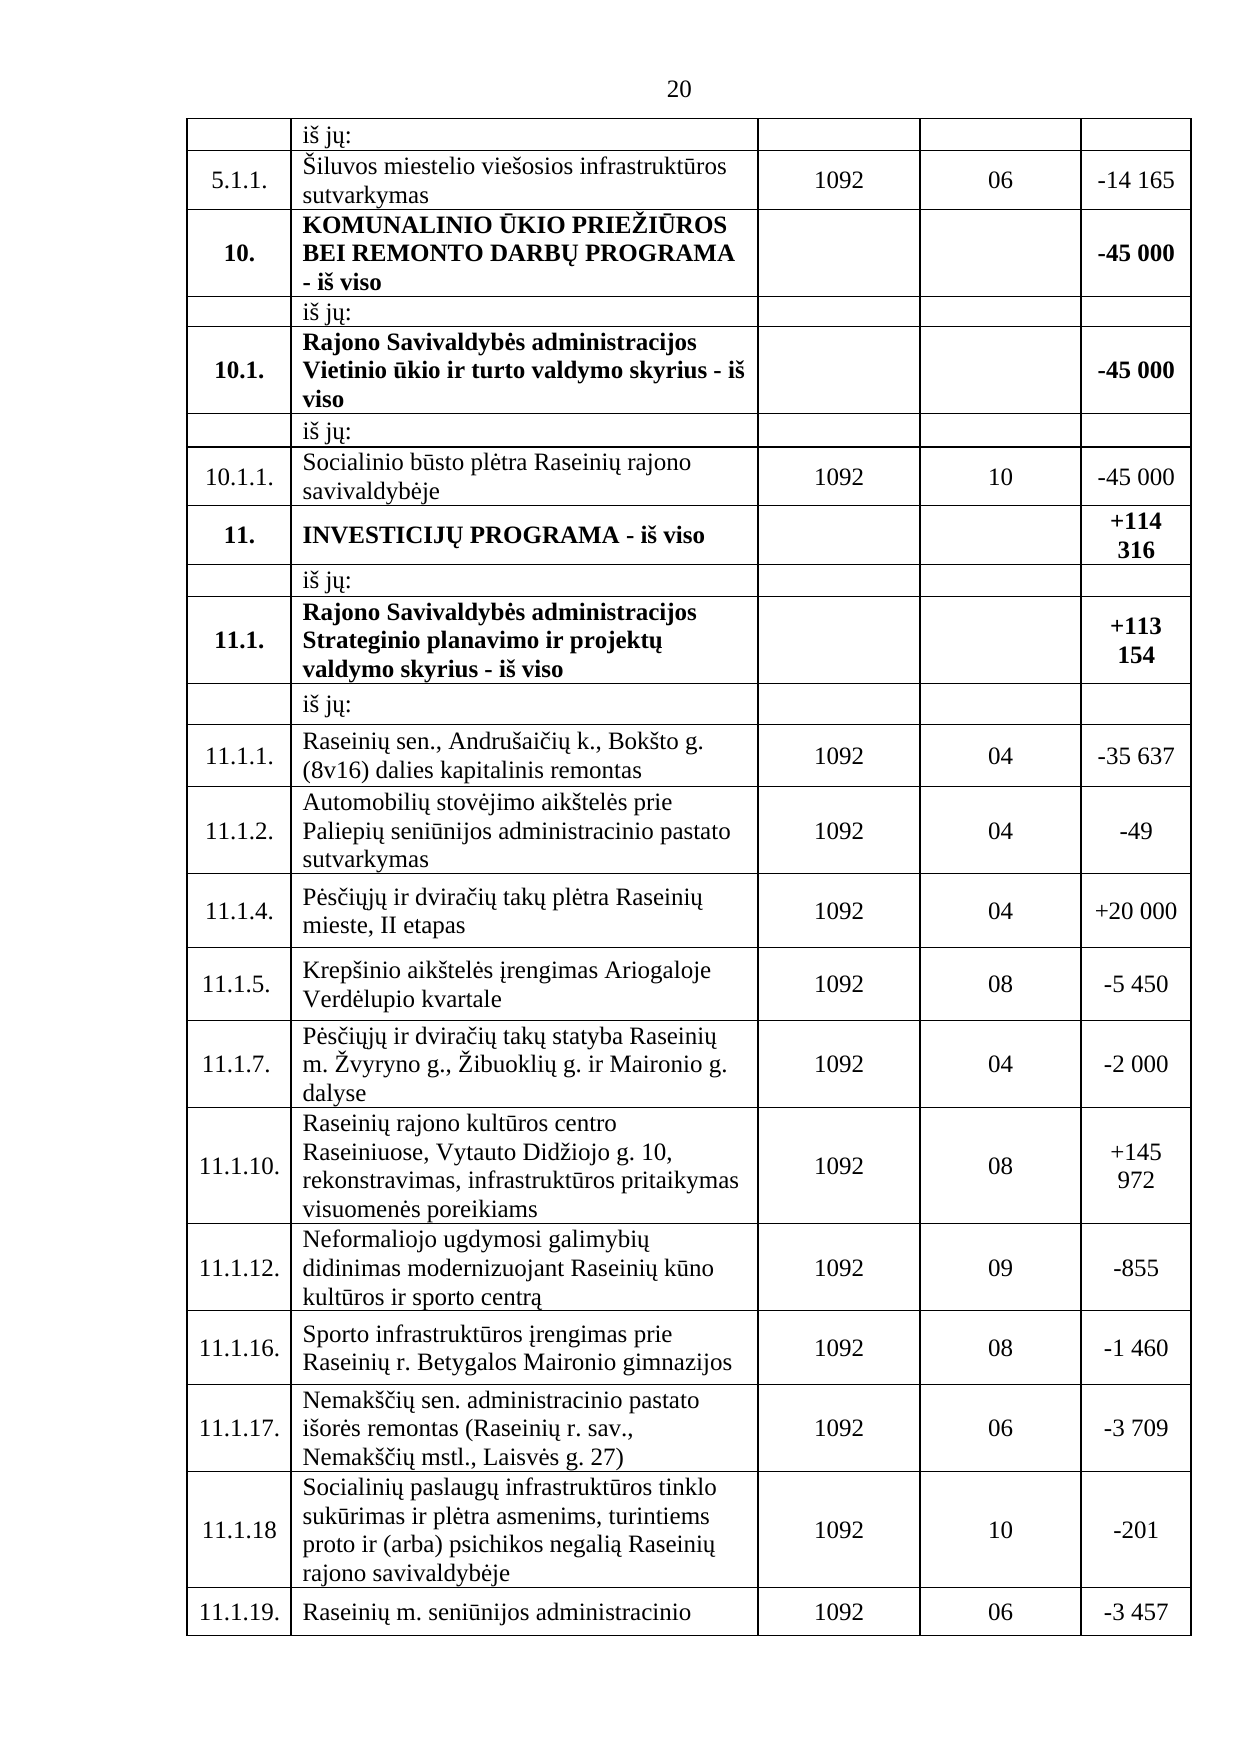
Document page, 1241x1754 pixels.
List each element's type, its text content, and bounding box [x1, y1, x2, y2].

table_cell [1082, 119, 1190, 150]
table_cell 1092 [759, 1108, 919, 1223]
table_cell 08 [921, 1108, 1080, 1223]
table_cell 04 [921, 787, 1080, 873]
table_cell [1082, 565, 1190, 596]
table_cell 10.1.1. [188, 448, 290, 505]
table_cell 1092 [759, 1588, 919, 1635]
table_cell 10. [188, 210, 290, 296]
table_cell -5 450 [1082, 948, 1190, 1020]
table_cell 1092 [759, 874, 919, 947]
table_cell -45 000 [1082, 448, 1190, 505]
table_cell [188, 297, 290, 326]
table_cell 11.1.1. [188, 725, 290, 786]
table_cell 10.1. [188, 327, 290, 413]
table_cell 1092 [759, 1224, 919, 1310]
table_cell [759, 414, 919, 446]
table_cell -1 460 [1082, 1311, 1190, 1384]
table_cell Raseinių rajono kultūros centro Raseiniuose, Vytauto Didžiojo g. 10, rekonstravimas, infrastruktūros pritaikymas visuomenės poreikiams [292, 1108, 757, 1223]
table_cell [188, 684, 290, 723]
table_cell 11.1.7. [188, 1021, 290, 1107]
table_cell +20 000 [1082, 874, 1190, 947]
table_cell -45 000 [1082, 327, 1190, 413]
table_cell 11.1.12. [188, 1224, 290, 1310]
table_cell 08 [921, 948, 1080, 1020]
table_cell 1092 [759, 448, 919, 505]
table_cell [759, 506, 919, 563]
table_cell +114 316 [1082, 506, 1190, 563]
table_cell 11.1.18 [188, 1472, 290, 1587]
table_cell Neformaliojo ugdymosi galimybių didinimas modernizuojant Raseinių kūno kultūros ir sporto centrą [292, 1224, 757, 1310]
table_cell [921, 210, 1080, 296]
table_cell [759, 327, 919, 413]
table_cell [1082, 297, 1190, 326]
table_cell [188, 119, 290, 150]
table_cell 11.1.2. [188, 787, 290, 873]
table_cell Automobilių stovėjimo aikštelės prie Paliepių seniūnijos administracinio pastato sutvarkymas [292, 787, 757, 873]
table_cell -49 [1082, 787, 1190, 873]
table_cell 11.1. [188, 597, 290, 683]
table_cell [921, 297, 1080, 326]
table_cell iš jų: [292, 414, 757, 446]
table_cell -35 637 [1082, 725, 1190, 786]
table_cell 1092 [759, 1311, 919, 1384]
table_cell 1092 [759, 151, 919, 209]
table_cell -855 [1082, 1224, 1190, 1310]
table_cell 06 [921, 1588, 1080, 1635]
table_cell [759, 597, 919, 683]
table_cell [759, 565, 919, 596]
table_cell 04 [921, 725, 1080, 786]
table_cell 06 [921, 1385, 1080, 1471]
table_cell KOMUNALINIO ŪKIO PRIEŽIŪROS BEI REMONTO DARBŲ PROGRAMA - iš viso [292, 210, 757, 296]
table_cell Rajono Savivaldybės administracijos Vietinio ūkio ir turto valdymo skyrius - iš viso [292, 327, 757, 413]
table_cell 06 [921, 151, 1080, 209]
table_cell -201 [1082, 1472, 1190, 1587]
table_cell -2 000 [1082, 1021, 1190, 1107]
table_cell [1082, 414, 1190, 446]
table_cell -3 709 [1082, 1385, 1190, 1471]
table_cell 08 [921, 1311, 1080, 1384]
table_cell Pėsčiųjų ir dviračių takų plėtra Raseinių mieste, II etapas [292, 874, 757, 947]
table_cell [759, 297, 919, 326]
table_cell 1092 [759, 1472, 919, 1587]
table_cell Šiluvos miestelio viešosios infrastruktūros sutvarkymas [292, 151, 757, 209]
table_cell 11.1.17. [188, 1385, 290, 1471]
table_cell 1092 [759, 787, 919, 873]
table_cell 10 [921, 1472, 1080, 1587]
table_cell Sporto infrastruktūros įrengimas prie Raseinių r. Betygalos Maironio gimnazijos [292, 1311, 757, 1384]
table_cell Krepšinio aikštelės įrengimas Ariogaloje Verdėlupio kvartale [292, 948, 757, 1020]
table_cell 11.1.16. [188, 1311, 290, 1384]
table_cell [759, 119, 919, 150]
table_cell -3 457 [1082, 1588, 1190, 1635]
table_cell iš jų: [292, 684, 757, 723]
table_cell Raseinių m. seniūnijos administracinio [292, 1588, 757, 1635]
table_cell 11.1.5. [188, 948, 290, 1020]
table_cell [188, 414, 290, 446]
table_cell -45 000 [1082, 210, 1190, 296]
table_cell 5.1.1. [188, 151, 290, 209]
table_cell iš jų: [292, 119, 757, 150]
table_cell 09 [921, 1224, 1080, 1310]
table_cell [1082, 684, 1190, 723]
table_cell -14 165 [1082, 151, 1190, 209]
table_cell +113 154 [1082, 597, 1190, 683]
table_cell Raseinių sen., Andrušaičių k., Bokšto g. (8v16) dalies kapitalinis remontas [292, 725, 757, 786]
table_cell [921, 684, 1080, 723]
table_cell [921, 327, 1080, 413]
table_cell +145 972 [1082, 1108, 1190, 1223]
table_cell 11.1.10. [188, 1108, 290, 1223]
table_cell 1092 [759, 948, 919, 1020]
table_cell [759, 210, 919, 296]
table_cell 04 [921, 1021, 1080, 1107]
table_cell 11. [188, 506, 290, 563]
table_cell 10 [921, 448, 1080, 505]
table_cell [921, 565, 1080, 596]
table_cell 11.1.19. [188, 1588, 290, 1635]
table_cell [188, 565, 290, 596]
table_cell 11.1.4. [188, 874, 290, 947]
table_cell 1092 [759, 1385, 919, 1471]
table_cell [921, 119, 1080, 150]
table_cell [921, 506, 1080, 563]
table_cell INVESTICIJŲ PROGRAMA - iš viso [292, 506, 757, 563]
table_cell [921, 414, 1080, 446]
table_cell 1092 [759, 725, 919, 786]
table_cell Nemakščių sen. administracinio pastato išorės remontas (Raseinių r. sav., Nemakščių mstl., Laisvės g. 27) [292, 1385, 757, 1471]
table_cell [921, 597, 1080, 683]
table_cell iš jų: [292, 565, 757, 596]
table_cell 1092 [759, 1021, 919, 1107]
table_cell Socialinio būsto plėtra Raseinių rajono savivaldybėje [292, 448, 757, 505]
table_cell Rajono Savivaldybės administracijos Strateginio planavimo ir projektų valdymo skyrius - iš viso [292, 597, 757, 683]
table_cell [759, 684, 919, 723]
table_cell 04 [921, 874, 1080, 947]
table_cell Socialinių paslaugų infrastruktūros tinklo sukūrimas ir plėtra asmenims, turintiems proto ir (arba) psichikos negalią Raseinių rajono savivaldybėje [292, 1472, 757, 1587]
table_cell Pėsčiųjų ir dviračių takų statyba Raseinių m. Žvyryno g., Žibuoklių g. ir Maironio g. dalyse [292, 1021, 757, 1107]
table_cell iš jų: [292, 297, 757, 326]
